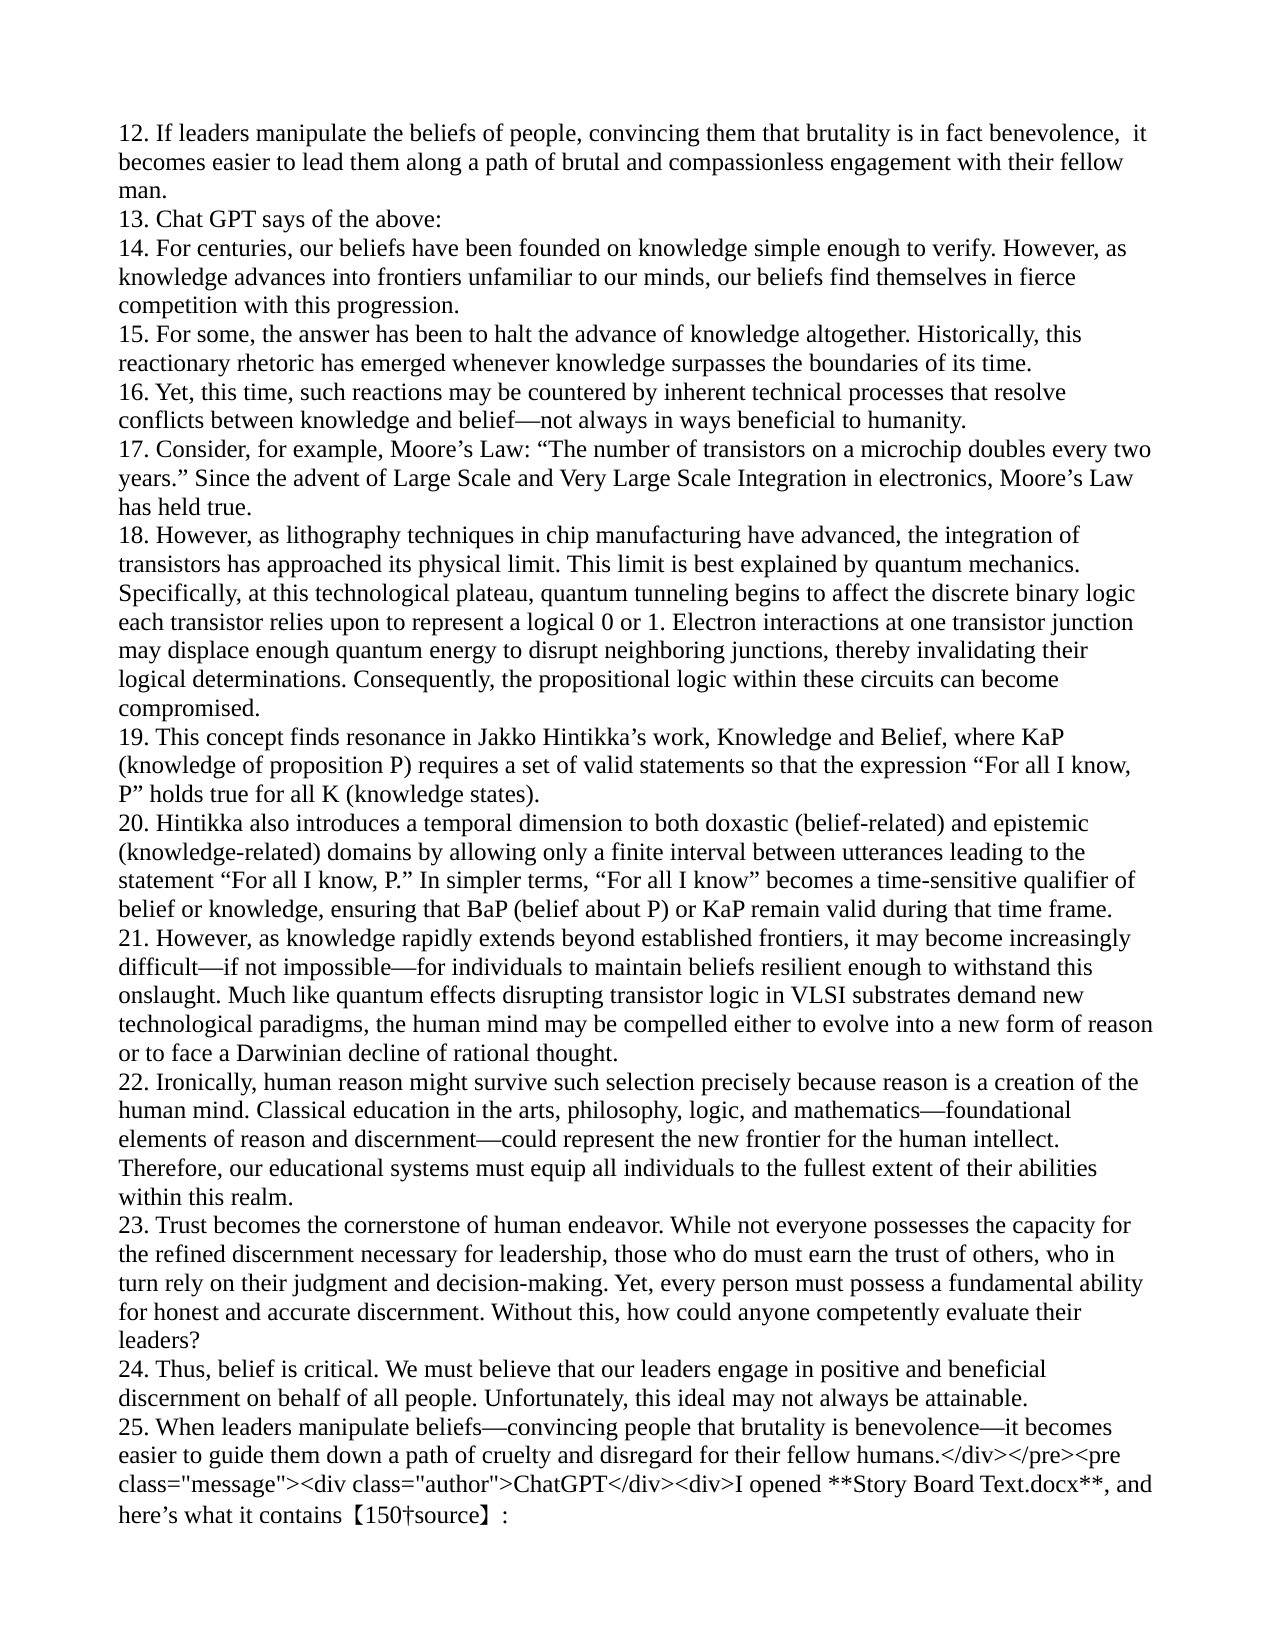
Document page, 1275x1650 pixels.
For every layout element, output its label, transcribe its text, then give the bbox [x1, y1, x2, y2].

text 12. If leaders manipulate the beliefs of people, convincing them that brutality is in fact benevolence, it becomes easier to lead them along a path of brutal and compassionless engagement with their fellow man. [118, 118, 1157, 204]
text 17. Consider, for example, Moore’s Law: “The number of transistors on a microchip doubles every two years.” Since the advent of Large Scale and Very Large Scale Integration in electronics, Moore’s Law has held true. [118, 434, 1157, 521]
text 18. However, as lithography techniques in chip manufacturing have advanced, the integration of transistors has approached its physical limit. This limit is best explained by quantum mechanics. Specifically, at this technological plateau, quantum tunneling begins to affect the discrete binary logic each transistor relies upon to represent a logical 0 or 1. Electron interactions at one transistor junction may displace enough quantum energy to disrupt neighboring junctions, thereby invalidating their logical determinations. Consequently, the propositional logic within these circuits can become compromised. [118, 521, 1157, 722]
text 19. This concept finds resonance in Jakko Hintikka’s work, Knowledge and Belief, where KaP (knowledge of proposition P) requires a set of valid statements so that the expression “For all I know, P” holds true for all K (knowledge states). [118, 722, 1157, 808]
text 22. Ironically, human reason might survive such selection precisely because reason is a creation of the human mind. Classical education in the arts, philosophy, logic, and mathematics—foundational elements of reason and discernment—could represent the new frontier for the human intellect. Therefore, our educational systems must equip all individuals to the fullest extent of their abilities within this realm. [118, 1067, 1157, 1211]
text 13. Chat GPT says of the above: [118, 204, 1157, 233]
text 15. For some, the answer has been to halt the advance of knowledge altogether. Historically, this reactionary rhetoric has emerged whenever knowledge surpasses the boundaries of its time. [118, 319, 1157, 377]
text 23. Trust becomes the cornerstone of human endeavor. While not everyone possesses the capacity for the refined discernment necessary for leadership, those who do must earn the trust of others, who in turn rely on their judgment and decision-making. Yet, every person must possess a fundamental ability for honest and accurate discernment. Without this, how could anyone competently evaluate their leaders? [118, 1211, 1157, 1354]
text 25. When leaders manipulate beliefs—convincing people that brutality is benevolence—it becomes easier to guide them down a path of cruelty and disregard for their fellow humans.</div></pre><pre class="message"><div class="author">ChatGPT</div><div>I opened **Story Board Text.docx**, and here’s what it contains【150†source】: [118, 1412, 1157, 1529]
text 21. However, as knowledge rapidly extends beyond established frontiers, it may become increasingly difficult—if not impossible—for individuals to maintain beliefs resilient enough to withstand this onslaught. Much like quantum effects disrupting transistor logic in VLSI substrates demand new technological paradigms, the human mind may be compelled either to evolve into a new form of reason or to face a Darwinian decline of rational thought. [118, 923, 1157, 1067]
text 24. Thus, belief is critical. We must believe that our leaders engage in positive and beneficial discernment on behalf of all people. Unfortunately, this ideal may not always be attainable. [118, 1354, 1157, 1412]
text 16. Yet, this time, such reactions may be countered by inherent technical processes that resolve conflicts between knowledge and belief—not always in ways beneficial to humanity. [118, 377, 1157, 434]
text 14. For centuries, our beliefs have been founded on knowledge simple enough to verify. However, as knowledge advances into frontiers unfamiliar to our minds, our beliefs find themselves in fierce competition with this progression. [118, 233, 1157, 319]
text 20. Hintikka also introduces a temporal dimension to both doxastic (belief-related) and epistemic (knowledge-related) domains by allowing only a finite interval between utterances leading to the statement “For all I know, P.” In simpler terms, “For all I know” becomes a time-sensitive qualifier of belief or knowledge, ensuring that BaP (belief about P) or KaP remain valid during that time frame. [118, 808, 1157, 923]
